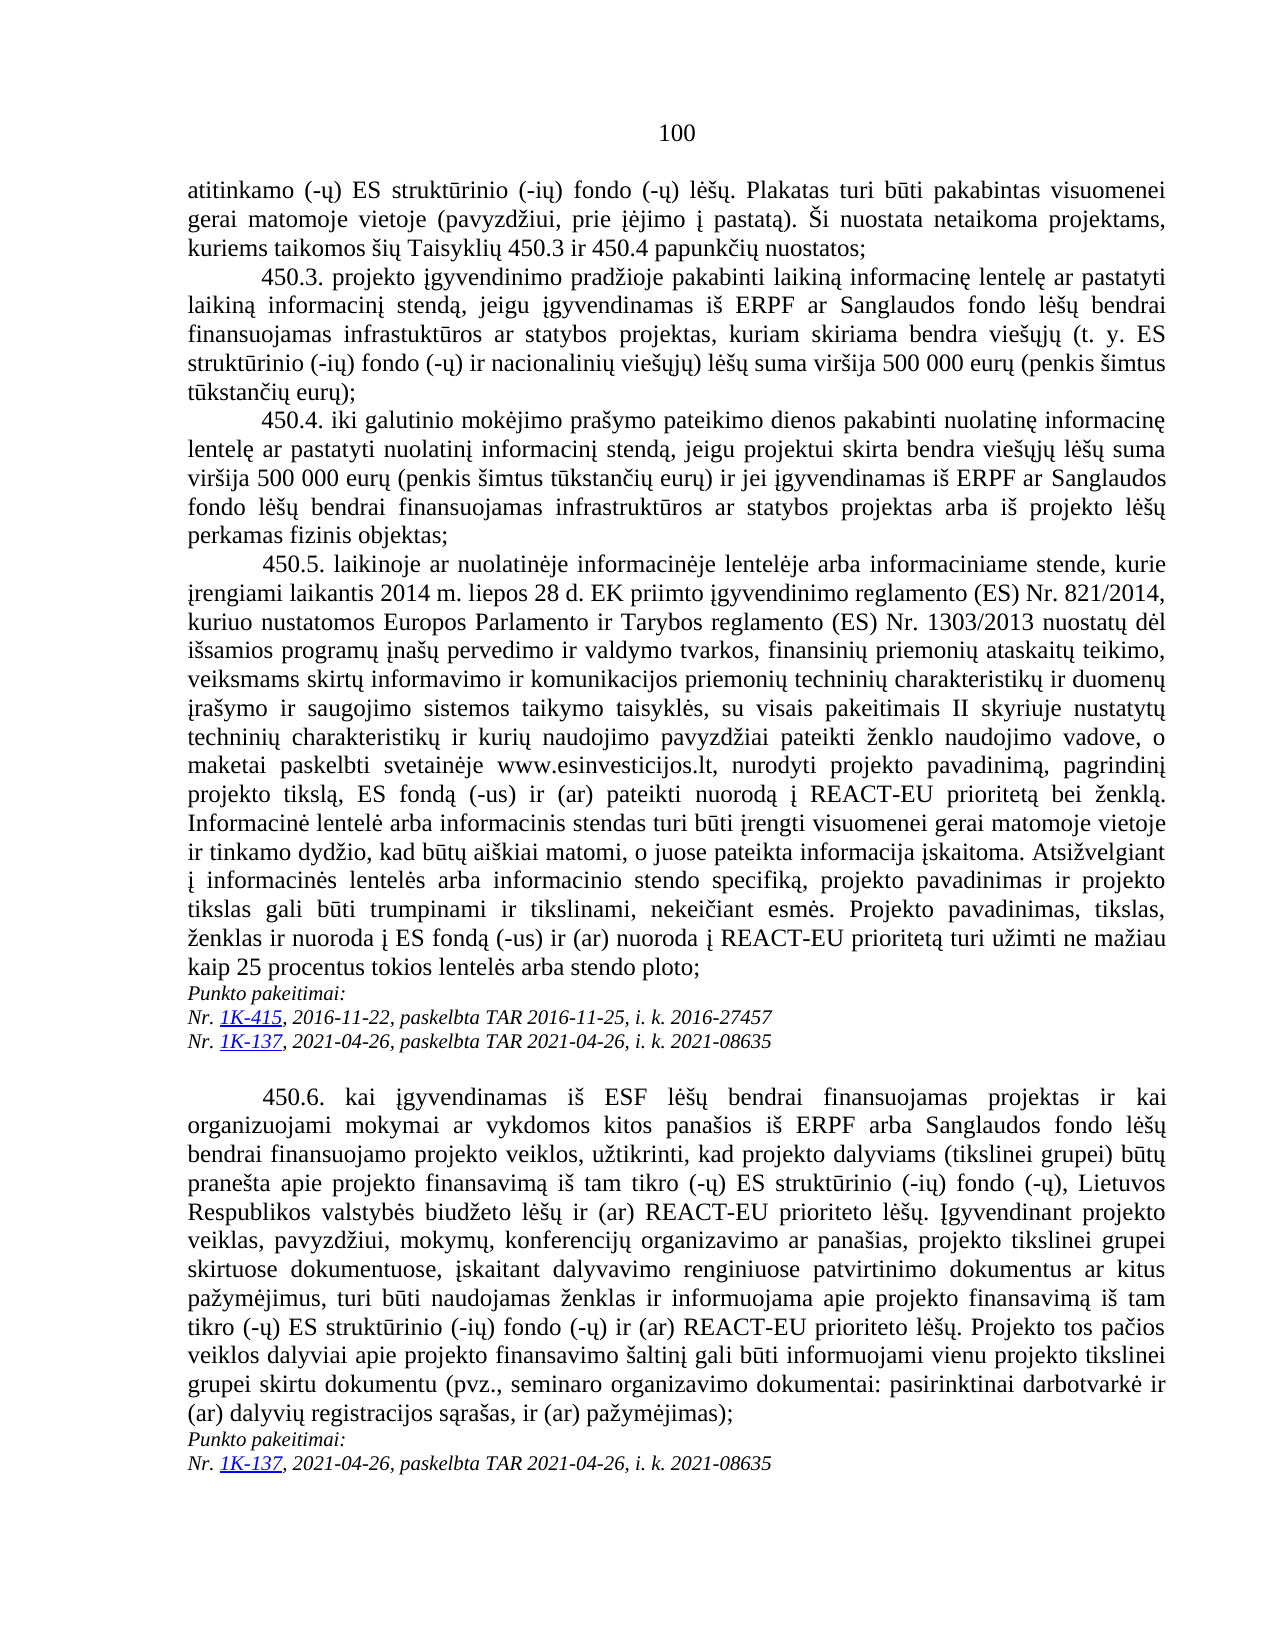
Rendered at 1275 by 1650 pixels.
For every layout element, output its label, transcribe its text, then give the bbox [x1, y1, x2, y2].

text 450.4. iki galutinio mokėjimo prašymo pateikimo dienos pakabinti nuolatinę informacinę lentelę ar pastatyti nuolatinį informacinį stendą, jeigu projektui skirta bendra viešųjų lėšų suma viršija 500 000 eurų (penkis šimtus tūkstančių eurų) ir jei įgyvendinamas iš ERPF ar Sanglaudos fondo lėšų bendrai finansuojamas infrastruktūros ar statybos projektas arba iš projekto lėšų perkamas fizinis objektas; [187, 406, 1167, 549]
text atitinkamo (-ų) ES struktūrinio (-ių) fondo (-ų) lėšų. Plakatas turi būti pakabintas visuomenei gerai matomoje vietoje (pavyzdžiui, prie įėjimo į pastatą). Ši nuostata netaikoma projektams, kuriems taikomos šių Taisyklių 450.3 ir 450.4 papunkčių nuostatos; [187, 176, 1167, 262]
text 450.3. projekto įgyvendinimo pradžioje pakabinti laikiną informacinę lentelę ar pastatyti laikiną informacinį stendą, jeigu įgyvendinamas iš ERPF ar Sanglaudos fondo lėšų bendrai finansuojamas infrastuktūros ar statybos projektas, kuriam skiriama bendra viešųjų (t. y. ES struktūrinio (-ių) fondo (-ų) ir nacionalinių viešųjų) lėšų suma viršija 500 000 eurų (penkis šimtus tūkstančių eurų); [187, 262, 1167, 406]
text Punkto pakeitimai: [187, 981, 1167, 1005]
text 450.5. laikinoje ar nuolatinėje informacinėje lentelėje arba informaciniame stende, kurie įrengiami laikantis 2014 m. liepos 28 d. EK priimto įgyvendinimo reglamento (ES) Nr. 821/2014, kuriuo nustatomos Europos Parlamento ir Tarybos reglamento (ES) Nr. 1303/2013 nuostatų dėl išsamios programų įnašų pervedimo ir valdymo tvarkos, finansinių priemonių ataskaitų teikimo, veiksmams skirtų informavimo ir komunikacijos priemonių techninių charakteristikų ir duomenų įrašymo ir saugojimo sistemos taikymo taisyklės, su visais pakeitimais II skyriuje nustatytų techninių charakteristikų ir kurių naudojimo pavyzdžiai pateikti ženklo naudojimo vadove, o maketai paskelbti svetainėje www.esinvesticijos.lt, nurodyti projekto pavadinimą, pagrindinį projekto tikslą, ES fondą (-us) ir (ar) pateikti nuorodą į REACT-EU prioritetą bei ženklą. Informacinė lentelė arba informacinis stendas turi būti įrengti visuomenei gerai matomoje vietoje ir tinkamo dydžio, kad būtų aiškiai matomi, o juose pateikta informacija įskaitoma. Atsižvelgiant į informacinės lentelės arba informacinio stendo specifiką, projekto pavadinimas ir projekto tikslas gali būti trumpinami ir tikslinami, nekeičiant esmės. Projekto pavadinimas, tikslas, ženklas ir nuoroda į ES fondą (-us) ir (ar) nuoroda į REACT-EU prioritetą turi užimti ne mažiau kaip 25 procentus tokios lentelės arba stendo ploto; [187, 549, 1167, 981]
text Nr. 1K-137, 2021-04-26, paskelbta TAR 2021-04-26, i. k. 2021-08635 [187, 1451, 1167, 1475]
text Punkto pakeitimai: [187, 1427, 1167, 1451]
text 450.6. kai įgyvendinamas iš ESF lėšų bendrai finansuojamas projektas ir kai organizuojami mokymai ar vykdomos kitos panašios iš ERPF arba Sanglaudos fondo lėšų bendrai finansuojamo projekto veiklos, užtikrinti, kad projekto dalyviams (tikslinei grupei) būtų pranešta apie projekto finansavimą iš tam tikro (-ų) ES struktūrinio (-ių) fondo (-ų), Lietuvos Respublikos valstybės biudžeto lėšų ir (ar) REACT-EU prioriteto lėšų. Įgyvendinant projekto veiklas, pavyzdžiui, mokymų, konferencijų organizavimo ar panašias, projekto tikslinei grupei skirtuose dokumentuose, įskaitant dalyvavimo renginiuose patvirtinimo dokumentus ar kitus pažymėjimus, turi būti naudojamas ženklas ir informuojama apie projekto finansavimą iš tam tikro (-ų) ES struktūrinio (-ių) fondo (-ų) ir (ar) REACT-EU prioriteto lėšų. Projekto tos pačios veiklos dalyviai apie projekto finansavimo šaltinį gali būti informuojami vienu projekto tikslinei grupei skirtu dokumentu (pvz., seminaro organizavimo dokumentai: pasirinktinai darbotvarkė ir (ar) dalyvių registracijos sąrašas, ir (ar) pažymėjimas); [187, 1082, 1167, 1427]
text Nr. 1K-137, 2021-04-26, paskelbta TAR 2021-04-26, i. k. 2021-08635 [187, 1029, 1167, 1053]
text Nr. 1K-415, 2016-11-22, paskelbta TAR 2016-11-25, i. k. 2016-27457 [187, 1005, 1167, 1029]
